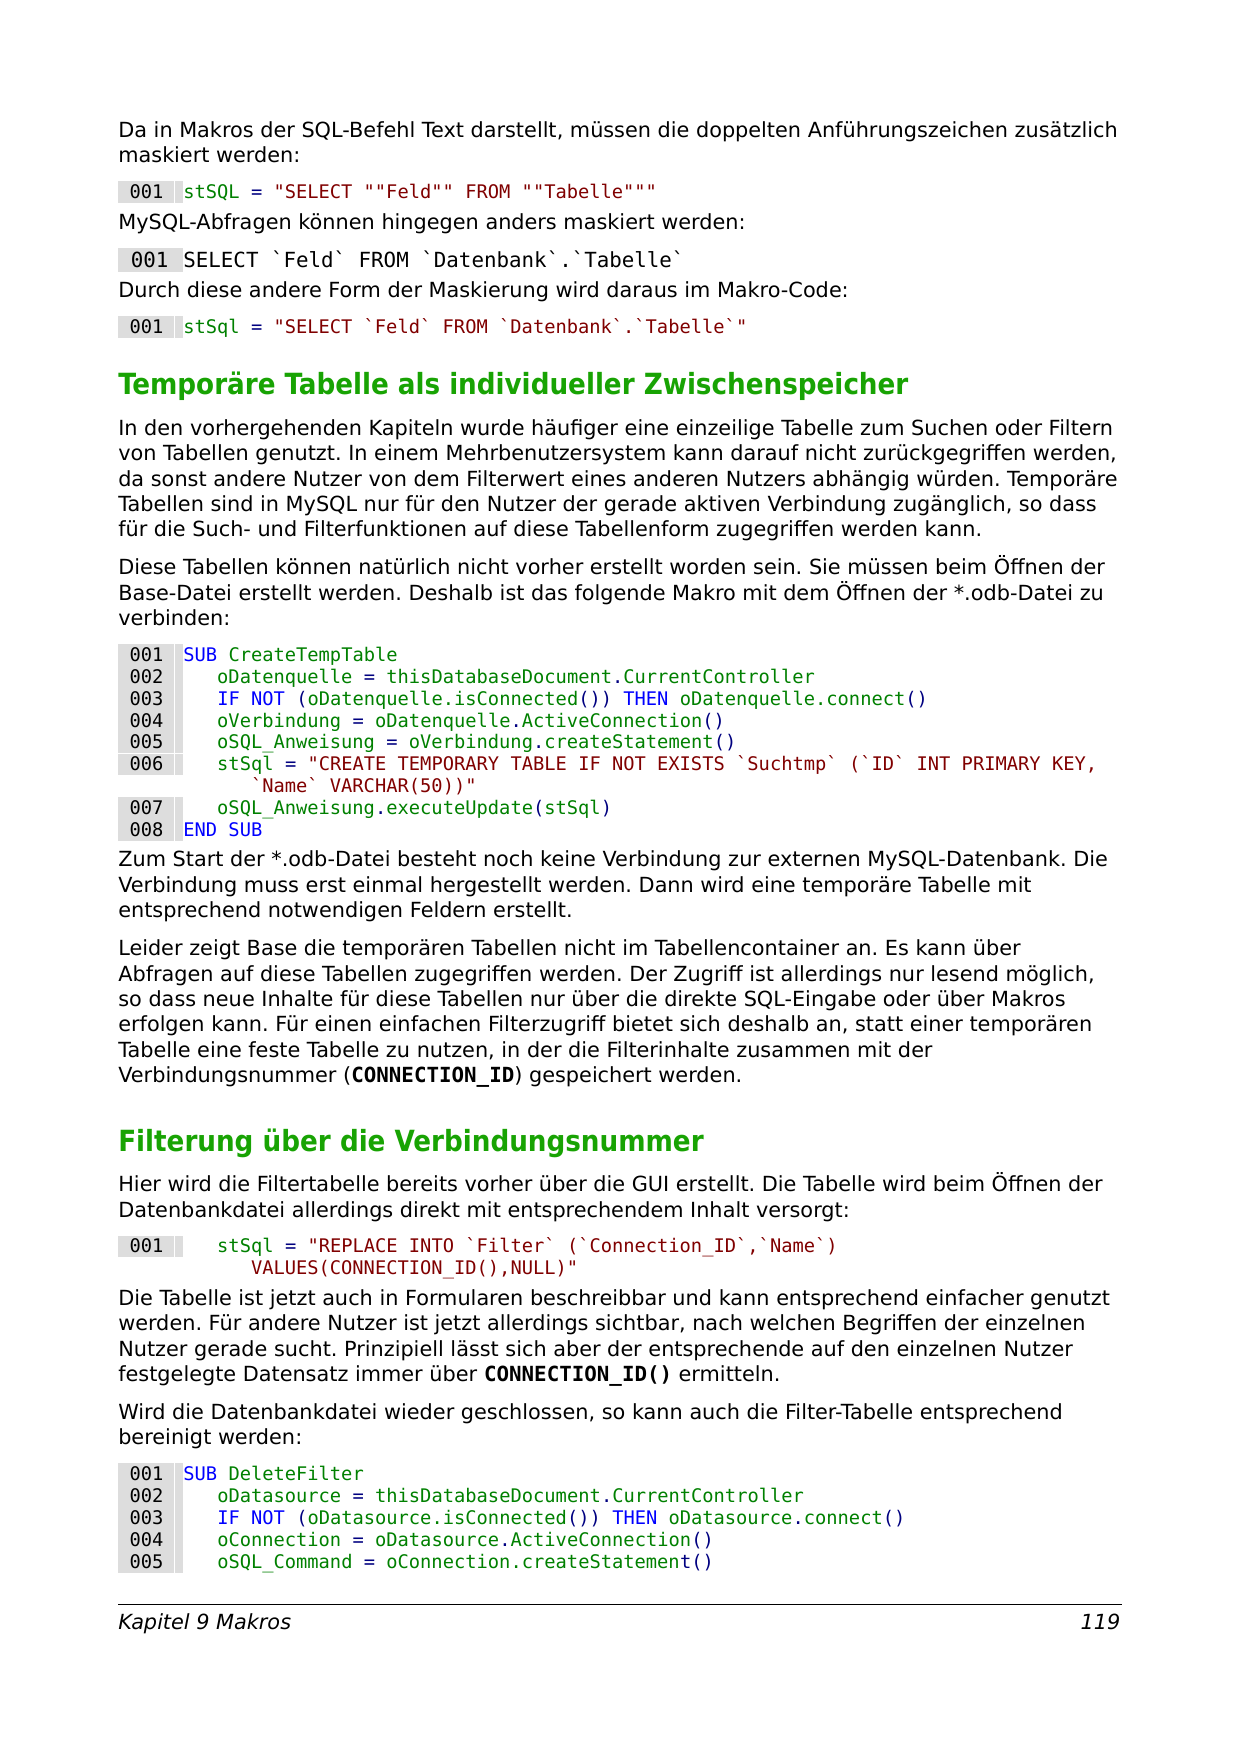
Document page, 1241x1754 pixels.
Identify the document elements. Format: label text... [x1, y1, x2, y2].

list oSQL_Command = oConnection.createStatement() [183, 1551, 1122, 1573]
text Leider zeigt Base die temporären Tabellen nicht im Tabellencontainer an. Es kann über Abfragen auf diese Tabellen zugegriffen werden. Der Zugriff ist allerdings nur lesend möglich, so dass neue Inhalte für diese Tabellen nur über die direkte SQL-Eingabe oder über Makros erfolgen kann. Für einen einfachen Filterzugriff bietet sich deshalb an, statt einer temporären Tabelle eine feste Tabelle zu nutzen, in der die Filterinhalte zusammen mit der Verbindungsnummer (CONNECTION_ID) gespeichert werden. [118, 936, 1122, 1087]
list oConnection = oDatasource.ActiveConnection() [183, 1529, 1122, 1551]
text Hier wird die Filtertabelle bereits vorher über die GUI erstellt. Die Tabelle wird beim Öffnen der Datenbankdatei allerdings direkt mit entsprechendem Inhalt versorgt: [118, 1172, 1122, 1222]
list stSQL = "SELECT ""Feld"" FROM ""Tabelle""" [183, 181, 1122, 203]
text Da in Makros der SQL-Befehl Text darstellt, müssen die doppelten Anführungszeichen zusätzlich maskiert werden: [118, 118, 1122, 168]
list SUB DeleteFilter [183, 1463, 1122, 1485]
list oVerbindung = oDatenquelle.ActiveConnection() [183, 710, 1122, 732]
list oDatasource = thisDatabaseDocument.CurrentController [183, 1485, 1122, 1507]
list stSql = "CREATE TEMPORARY TABLE IF NOT EXISTS `Suchtmp` (`ID` INT PRIMARY KEY, `Name` VARCHAR(50))" [118, 753, 1122, 797]
list oSQL_Anweisung.executeUpdate(stSql) [183, 797, 1122, 819]
list SUB CreateTempTable [183, 644, 1122, 666]
list oSQL_Anweisung = oVerbindung.createStatement() [183, 732, 1122, 753]
text Durch diese andere Form der Maskierung wird daraus im Makro-Code: [118, 278, 1122, 303]
text Die Tabelle ist jetzt auch in Formularen beschreibbar und kann entsprechend einfacher genutzt werden. Für andere Nutzer ist jetzt allerdings sichtbar, nach welchen Begriffen der einzelnen Nutzer gerade sucht. Prinzipiell lässt sich aber der entsprechende auf den einzelnen Nutzer festgelegte Datensatz immer über CONNECTION_ID() ermitteln. [118, 1286, 1122, 1386]
list stSql = "SELECT `Feld` FROM `Datenbank`.`Tabelle`" [183, 316, 1122, 338]
subtitle Temporäre Tabelle als individueller Zwischenspeicher [118, 368, 1122, 402]
text Diese Tabellen können natürlich nicht vorher erstellt worden sein. Sie müssen beim Öffnen der Base-Datei erstellt werden. Deshalb ist das folgende Makro mit dem Öffnen der *.odb-Datei zu verbinden: [118, 555, 1122, 630]
list END SUB [183, 819, 1122, 841]
text Wird die Datenbankdatei wieder geschlossen, so kann auch die Filter-Tabelle entsprechend bereinigt werden: [118, 1400, 1122, 1449]
list IF NOT (oDatasource.isConnected()) THEN oDatasource.connect() [183, 1507, 1122, 1529]
text MySQL-Abfragen können hingegen anders maskiert werden: [118, 210, 1122, 234]
text In den vorhergehenden Kapiteln wurde häufiger eine einzeilige Tabelle zum Suchen oder Filtern von Tabellen genutzt. In einem Mehrbenutzersystem kann darauf nicht zurückgegriffen werden, da sonst andere Nutzer von dem Filterwert eines anderen Nutzers abhängig würden. Temporäre Tabellen sind in MySQL nur für den Nutzer der gerade aktiven Verbindung zugänglich, so dass für die Such- und Filterfunktionen auf diese Tabellenform zugegriffen werden kann. [118, 416, 1122, 542]
subtitle Filterung über die Verbindungsnummer [118, 1124, 1122, 1158]
list IF NOT (oDatenquelle.isConnected()) THEN oDatenquelle.connect() [183, 688, 1122, 710]
list oDatenquelle = thisDatabaseDocument.CurrentController [183, 666, 1122, 688]
list stSql = "REPLACE INTO `Filter` (`Connection_ID`,`Name`) VALUES(CONNECTION_ID(),NULL)" [118, 1236, 1122, 1279]
text Zum Start der *.odb-Datei besteht noch keine Verbindung zur externen MySQL-Datenbank. Die Verbindung muss erst einmal hergestellt werden. Dann wird eine temporäre Tabelle mit entsprechend notwendigen Feldern erstellt. [118, 847, 1122, 922]
list SELECT `Feld` FROM `Datenbank`.`Tabelle` [183, 248, 1122, 272]
